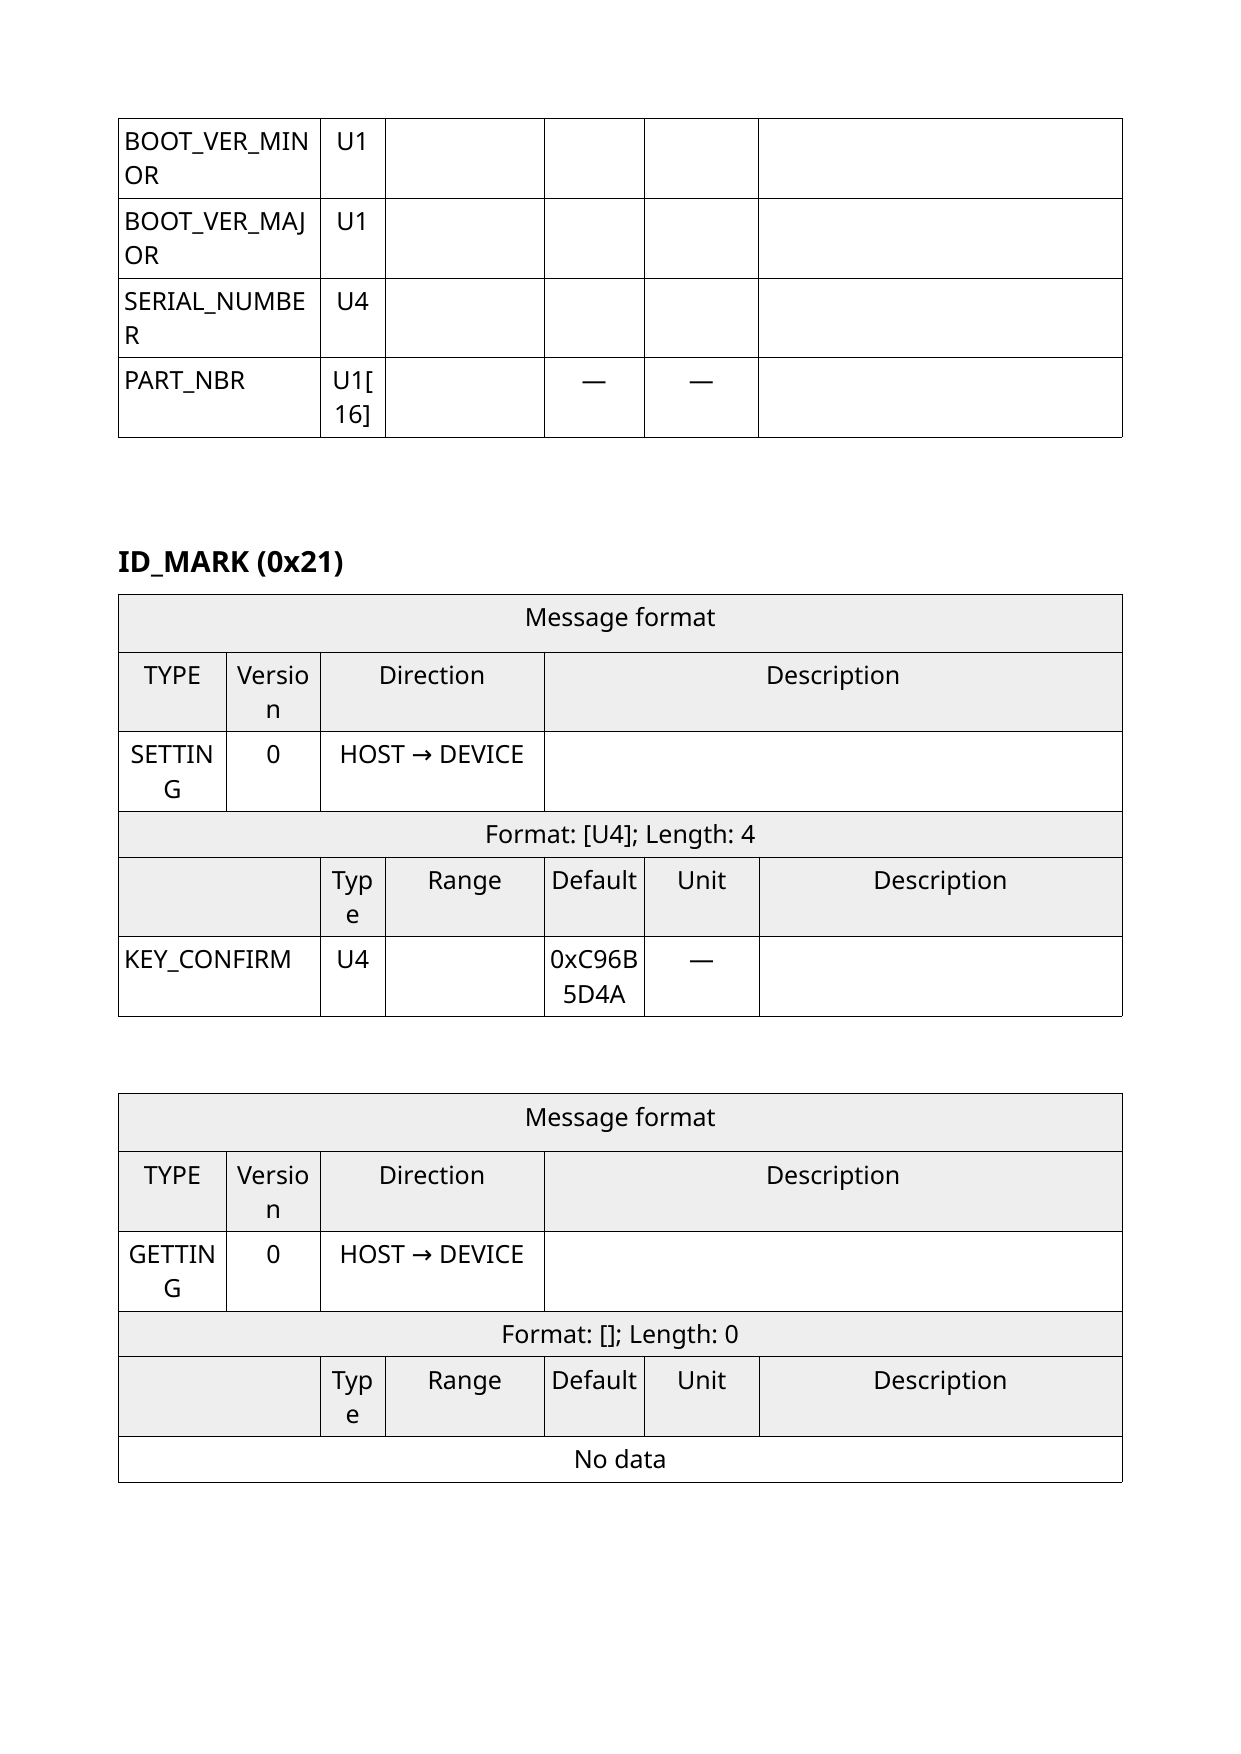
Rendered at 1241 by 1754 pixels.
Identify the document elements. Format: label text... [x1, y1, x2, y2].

table_cell [386, 279, 544, 357]
table_cell U1 [321, 119, 385, 198]
table_cell [759, 119, 1122, 198]
table_cell Description [760, 858, 1122, 936]
table_cell SERIAL_NUMBER [119, 279, 320, 357]
table_cell SETTING [119, 732, 226, 811]
table_cell — [645, 358, 758, 437]
table_cell [645, 199, 758, 277]
table_cell — [645, 937, 759, 1016]
table_cell [119, 858, 320, 936]
table_cell Range [386, 858, 544, 936]
table_cell Direction [321, 653, 544, 731]
table_cell TYPE [119, 1152, 226, 1231]
table_cell [759, 358, 1122, 437]
table_cell U4 [321, 937, 385, 1016]
table_cell [645, 119, 758, 198]
table_cell No data [119, 1437, 1122, 1482]
table_cell [759, 199, 1122, 277]
table_cell 0 [227, 1232, 320, 1311]
table_cell Description [545, 1152, 1122, 1231]
table_cell U4 [321, 279, 385, 357]
table_cell [386, 937, 544, 1016]
table_cell Type [321, 1357, 385, 1436]
table_cell [386, 199, 544, 277]
table_cell [386, 358, 544, 437]
table_cell GETTING [119, 1232, 226, 1311]
table_cell U1 [321, 199, 385, 277]
table_header Message format [119, 1094, 1122, 1151]
table_cell Default [545, 1357, 644, 1436]
table_cell 0xC96B 5D4A [545, 937, 644, 1016]
table_cell TYPE [119, 653, 226, 731]
table_header Message format [119, 595, 1122, 652]
table_cell Unit [645, 1357, 759, 1436]
table_cell [759, 279, 1122, 357]
table_cell [545, 732, 1122, 811]
table_cell Description [760, 1357, 1122, 1436]
table_cell KEY_CONFIRM [119, 937, 320, 1016]
table_cell [545, 119, 644, 198]
table_cell [386, 119, 544, 198]
table_cell Format: []; Length: 0 [119, 1312, 1122, 1356]
table_cell Range [386, 1357, 544, 1436]
subtitle ID_MARK (0x21) [118, 541, 1122, 581]
table_cell Version [227, 653, 320, 731]
table_cell Default [545, 858, 644, 936]
table_cell [119, 1357, 320, 1436]
table_cell 0 [227, 732, 320, 811]
table_cell Version [227, 1152, 320, 1231]
table_cell HOST → DEVICE [321, 732, 544, 811]
table_cell Format: [U4]; Length: 4 [119, 812, 1122, 857]
table_cell Direction [321, 1152, 544, 1231]
table_cell — [545, 358, 644, 437]
table_cell [645, 279, 758, 357]
table_cell [760, 937, 1122, 1016]
table_cell BOOT_VER_MINOR [119, 119, 320, 198]
table_cell [545, 1232, 1122, 1311]
table_cell BOOT_VER_MAJOR [119, 199, 320, 277]
table_cell PART_NBR [119, 358, 320, 437]
table_cell [545, 199, 644, 277]
table_cell Type [321, 858, 385, 936]
table_cell HOST → DEVICE [321, 1232, 544, 1311]
table_cell Unit [645, 858, 759, 936]
table_cell [545, 279, 644, 357]
table_cell U1[16] [321, 358, 385, 437]
table_cell Description [545, 653, 1122, 731]
